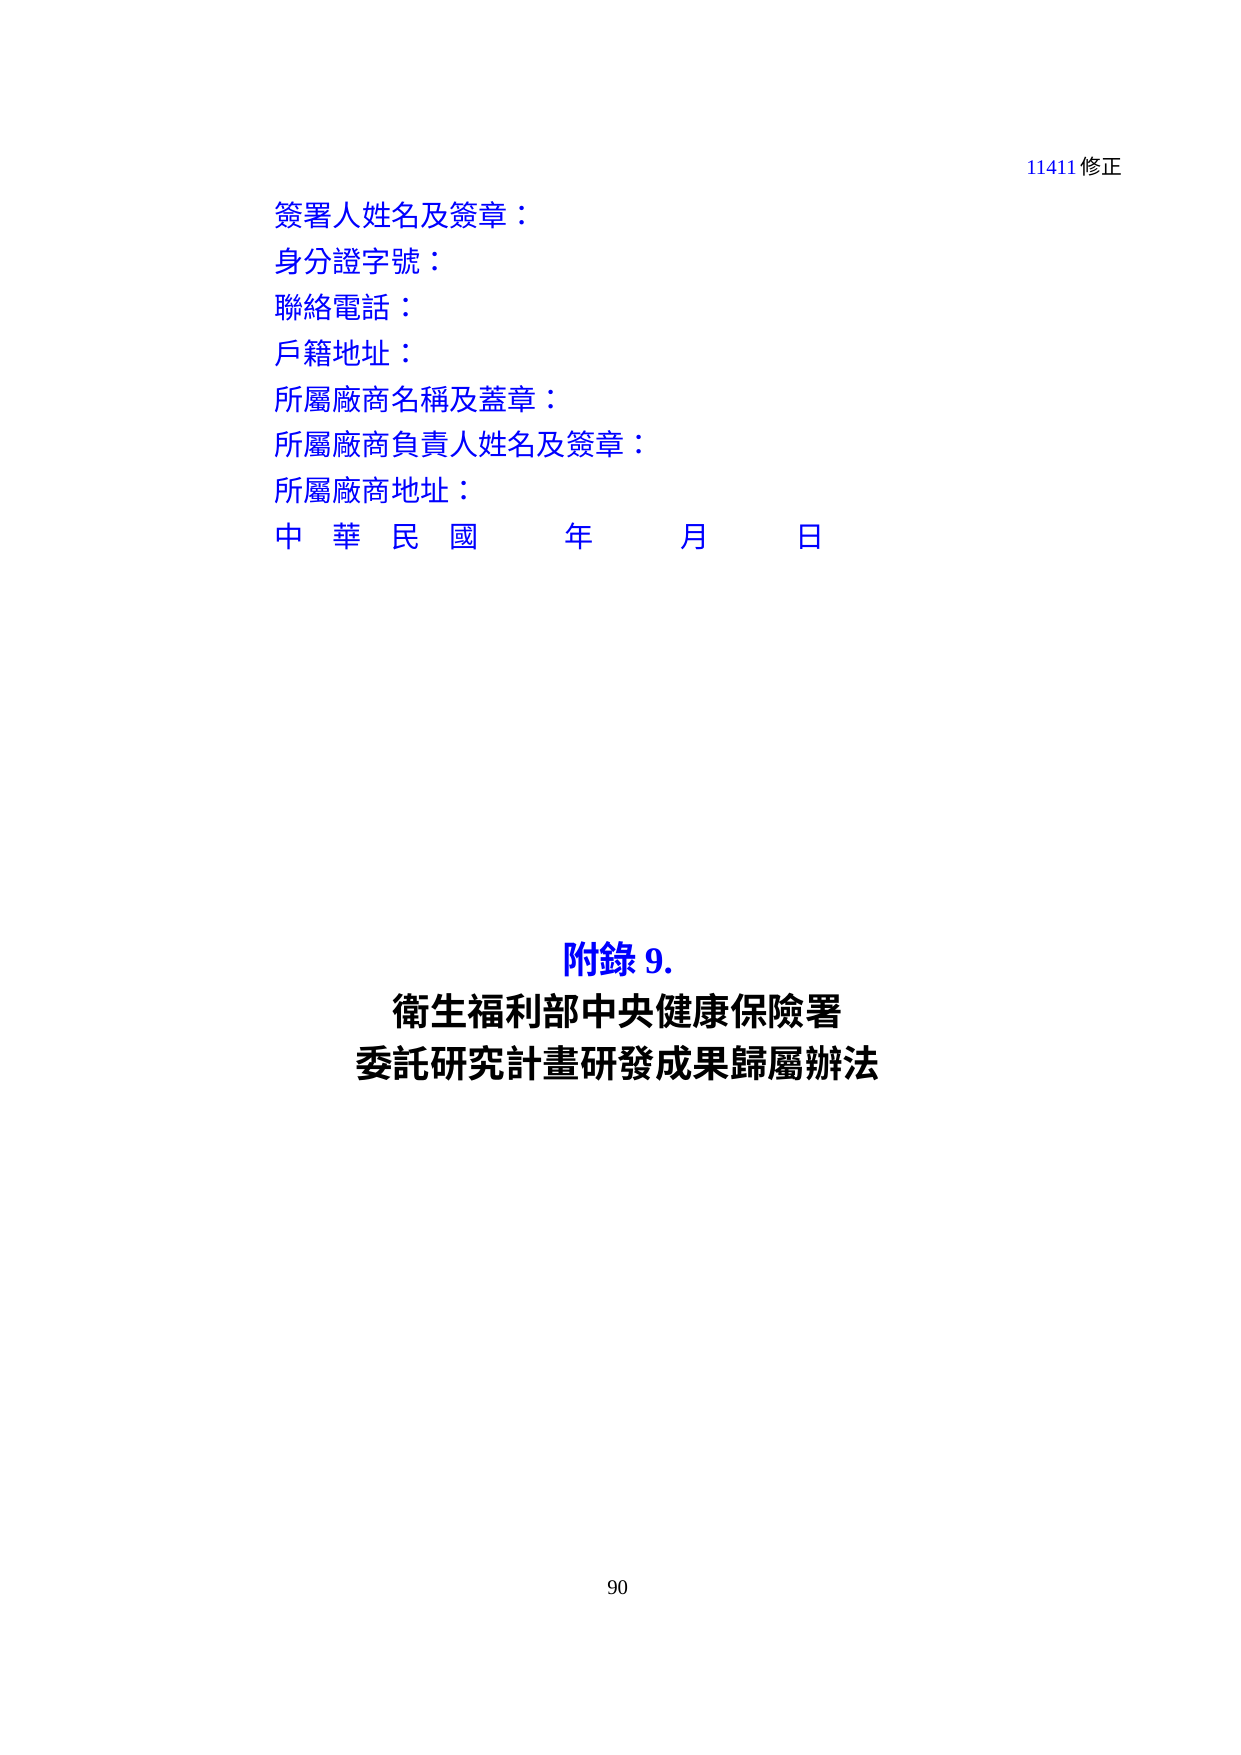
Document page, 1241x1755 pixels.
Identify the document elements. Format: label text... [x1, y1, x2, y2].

text 戶籍地址： [274, 327, 1103, 373]
text 所屬廠商負責人姓名及簽章： [274, 419, 1103, 465]
text 衛生福利部中央健康保險署 [117, 984, 1117, 1036]
text 所屬廠商名稱及蓋章： [274, 373, 1103, 419]
text 簽署人姓名及簽章： [274, 190, 1103, 236]
text 附錄9. [117, 932, 1117, 984]
text 聯絡電話： [274, 282, 1103, 327]
text 所屬廠商地址： [274, 465, 1103, 511]
text 中 華 民 國 年 月 日 [274, 511, 1103, 557]
text 身分證字號： [274, 236, 1103, 282]
text 委託研究計畫研發成果歸屬辦法 [117, 1036, 1117, 1088]
